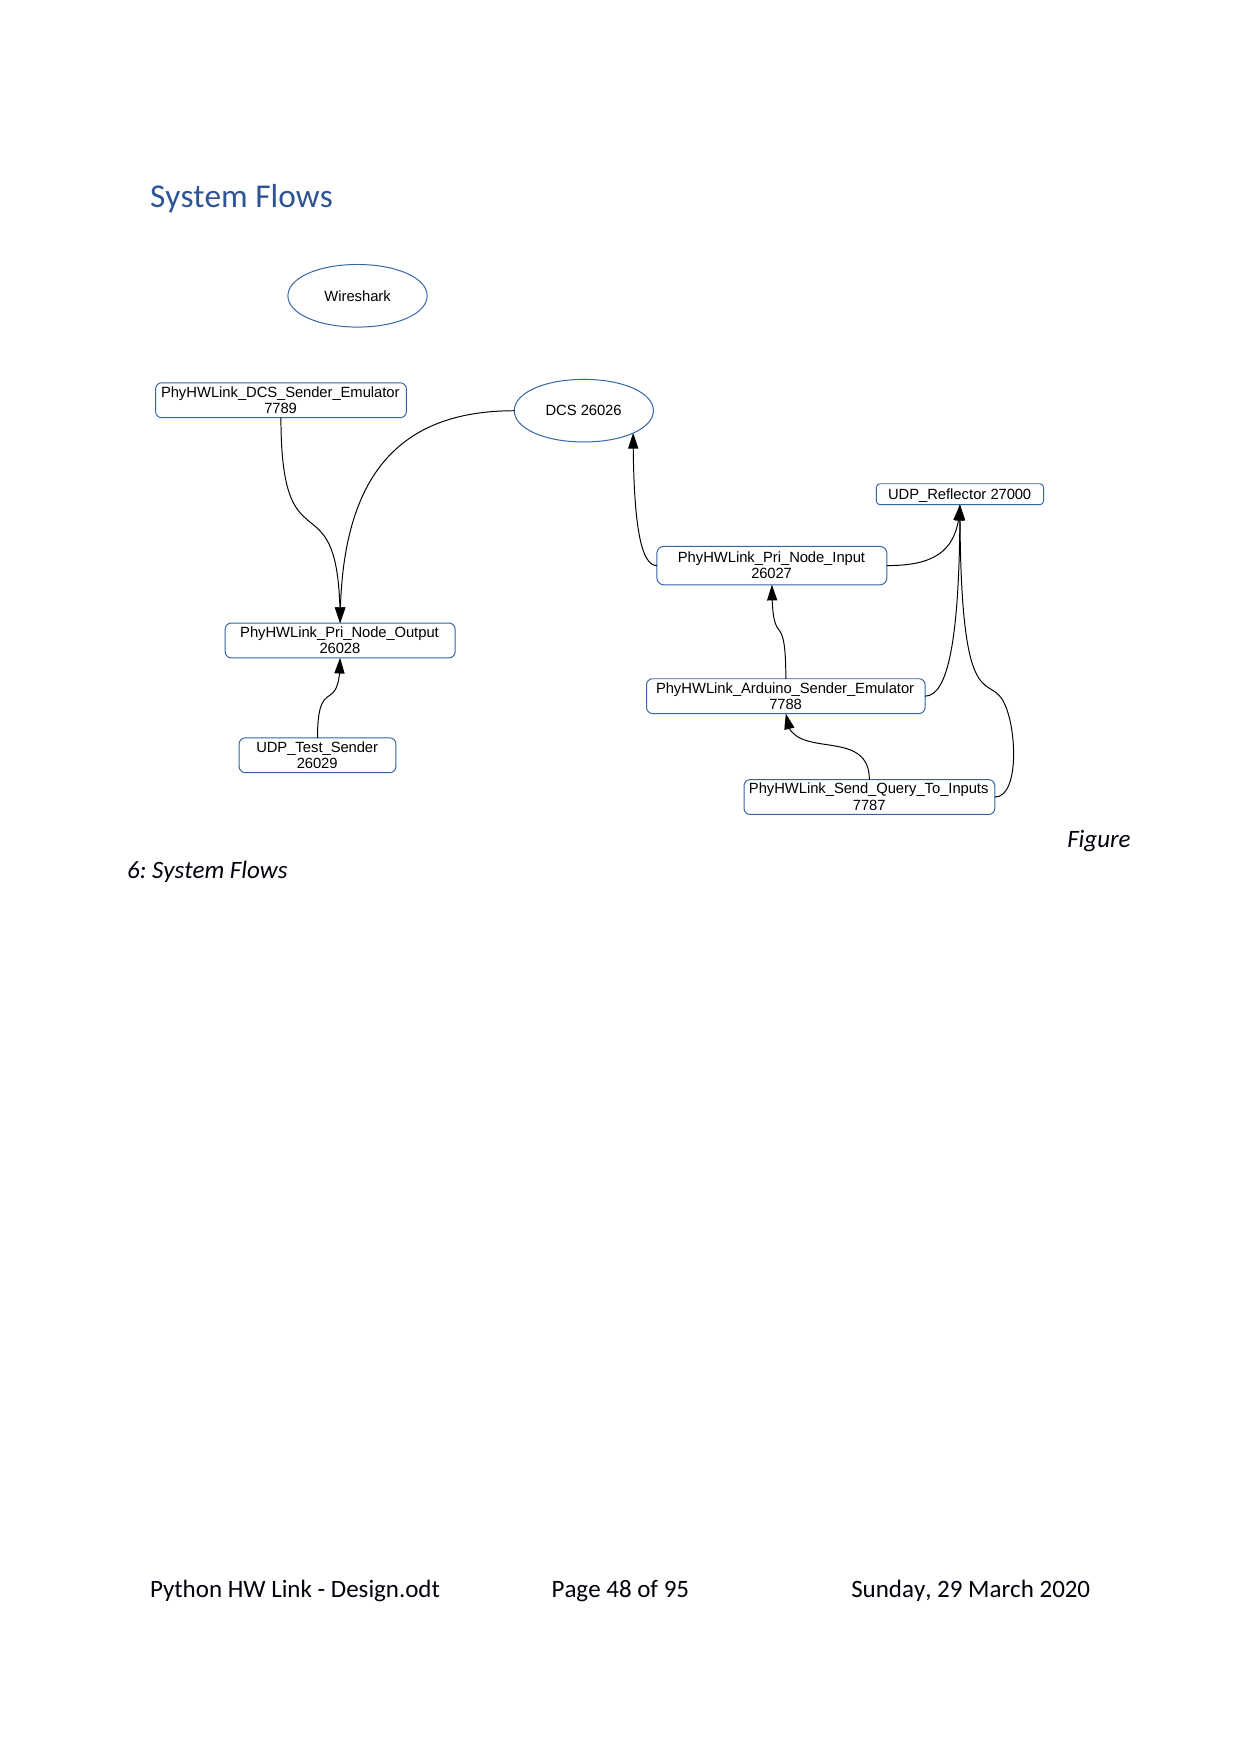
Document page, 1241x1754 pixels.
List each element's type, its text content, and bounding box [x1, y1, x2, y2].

subtitle System Flows [150, 175, 1090, 216]
text Figure 6: System Flows [127, 239, 1132, 884]
